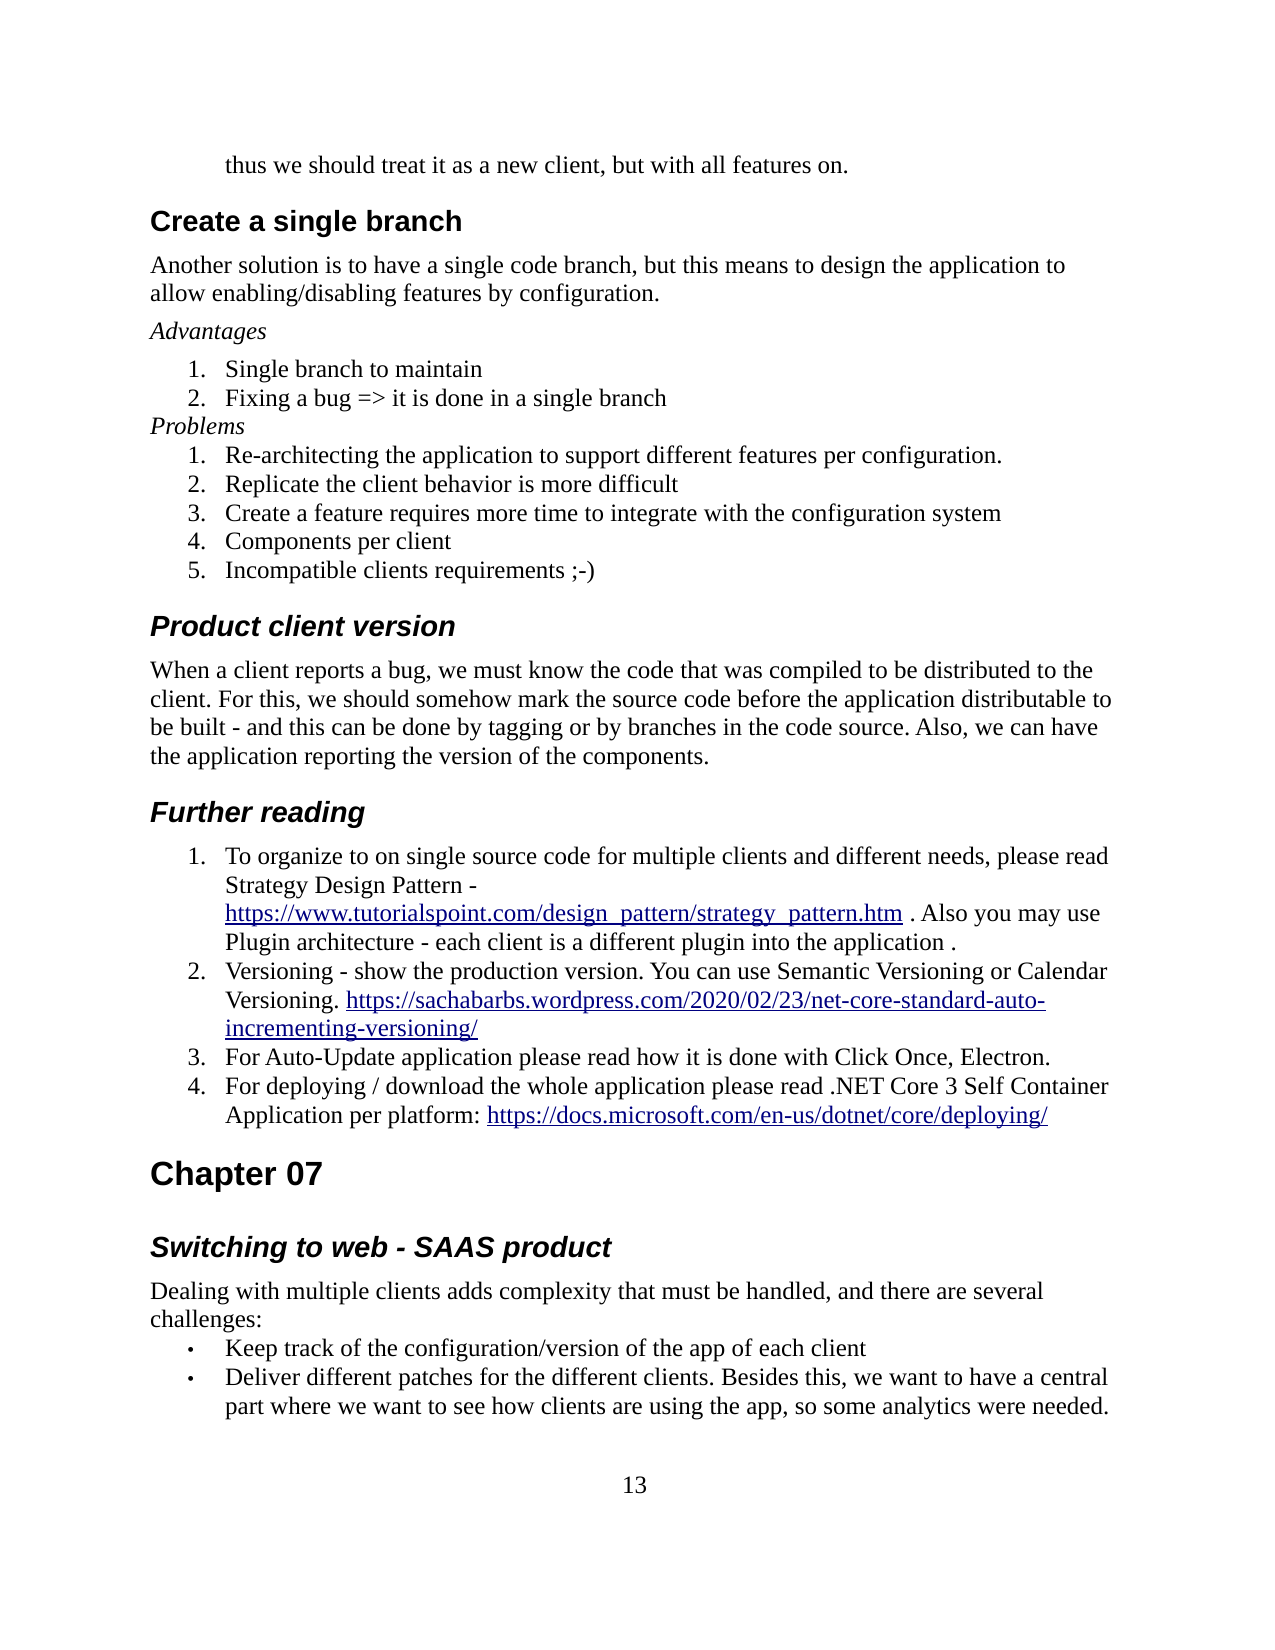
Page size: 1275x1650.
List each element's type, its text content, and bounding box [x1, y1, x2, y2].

list Re-architecting the application to support different features per configuration. [187, 440, 1125, 469]
text Dealing with multiple clients adds complexity that must be handled, and there are several challenges: [150, 1276, 1125, 1333]
subtitle Product client version [150, 609, 1125, 642]
list thus we should treat it as a new client, but with all features on. [187, 150, 1125, 179]
list For deploying / download the whole application please read .NET Core 3 Self Container Application per platform: https://docs.microsoft.com/en-us/dotnet/core/deploying/ [187, 1071, 1125, 1128]
list Create a feature requires more time to integrate with the configuration system [187, 498, 1125, 526]
subtitle Create a single branch [150, 204, 1125, 237]
list Single branch to maintain [187, 354, 1125, 383]
list Deliver different patches for the different clients. Besides this, we want to have a central part where we want to see how clients are using the app, so some analytics were needed. [187, 1362, 1125, 1419]
text Another solution is to have a single code branch, but this means to design the application to allow enabling/disabling features by configuration. [150, 250, 1125, 307]
text Problems [150, 411, 1125, 440]
list Keep track of the configuration/version of the app of each client [187, 1333, 1125, 1362]
subtitle Further reading [150, 795, 1125, 828]
list Fixing a bug => it is done in a single branch [187, 383, 1125, 411]
list Incompatible clients requirements ;-) [187, 555, 1125, 584]
list Replicate the client behavior is more difficult [187, 469, 1125, 498]
subtitle Chapter 07 [150, 1153, 1125, 1192]
list To organize to on single source code for multiple clients and different needs, please read Strategy Design Pattern - https://www.tutorialspoint.com/design_pattern/strategy_pattern.htm . Also you may use Plugin architecture - each client is a different plugin into the application . [187, 841, 1125, 956]
text When a client reports a bug, we must know the code that was compiled to be distributed to the client. For this, we should somehow mark the source code before the application distributable to be built - and this can be done by tagging or by branches in the code source. Also, we can have the application reporting the version of the components. [150, 655, 1125, 770]
list Components per client [187, 526, 1125, 555]
subtitle Switching to web - SAAS product [150, 1230, 1125, 1263]
text Advantages [150, 316, 1125, 345]
list Versioning - show the production version. You can use Semantic Versioning or Calendar Versioning. https://sachabarbs.wordpress.com/2020/02/23/net-core-standard-auto-incrementing-versioning/ [187, 956, 1125, 1042]
list For Auto-Update application please read how it is done with Click Once, Electron. [187, 1042, 1125, 1071]
